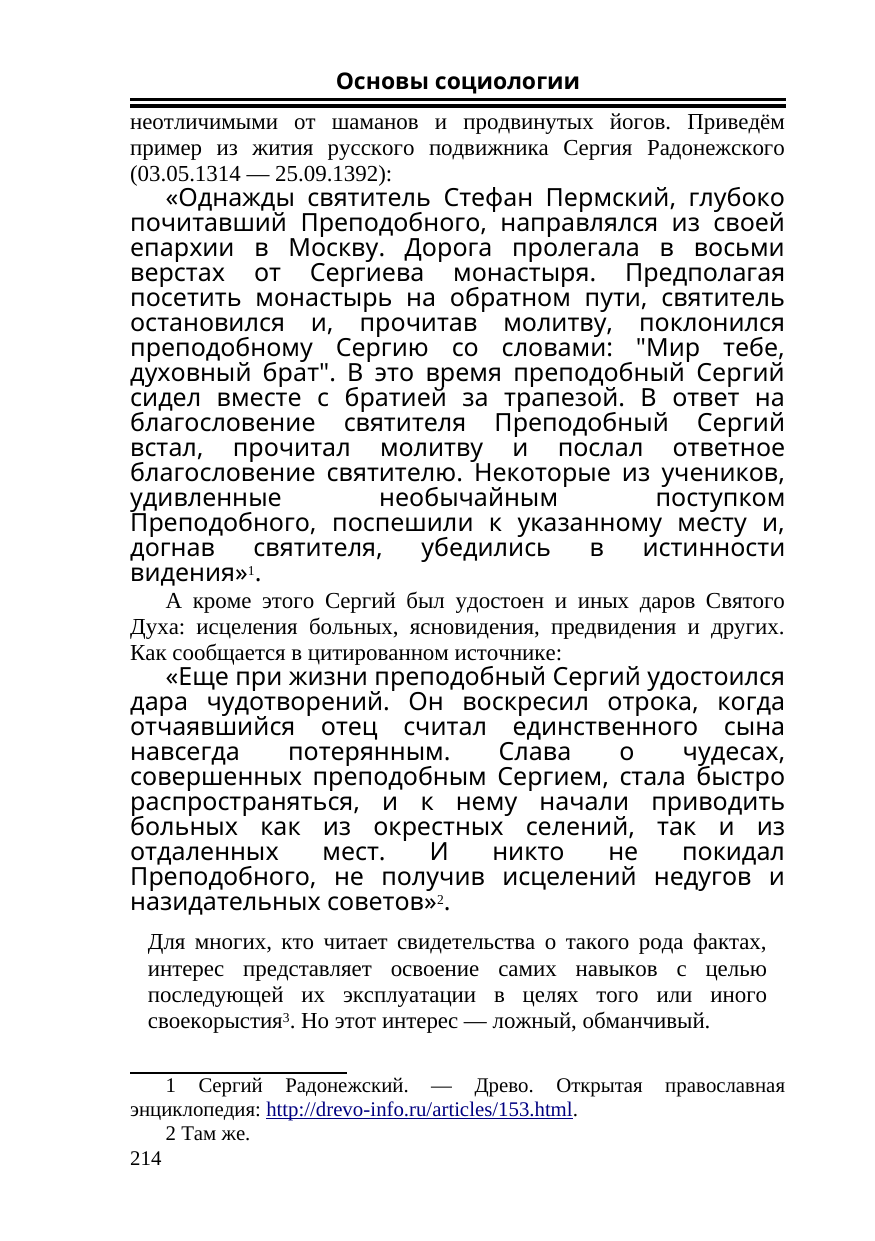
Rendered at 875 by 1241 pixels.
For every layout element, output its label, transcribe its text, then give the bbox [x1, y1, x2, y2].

text «Однажды святитель Стефан Пермский, глубоко почитавший Преподобного, направлялся из своей епархии в Москву. Дорога пролегала в восьми верстах от Сергиева монастыря. Предполагая посетить монастырь на обратном пути, святитель остановился и, прочитав молитву, поклонился преподобному Сергию со словами: "Мир тебе, духовный брат". В это время преподобный Сергий сидел вместе с братией за трапезой. В ответ на благословение святителя Преподобный Сергий встал, прочитал молитву и послал ответное благословение святителю. Некоторые из учеников, удивленные необычайным поступком Преподобного, поспешили к указанному месту и, догнав святителя, убедились в истинности видения». [130, 187, 786, 587]
text Сергий Радонежский. — Древо. Открытая православная энциклопедия: http://drevo-info.ru/articles/153.html. [130, 1073, 786, 1121]
text Для многих, кто читает свидетельства о такого рода фактах, интерес представляет освоение самих навыков с целью последующей их эксплуатации в целях того или иного своекорыстия. Но этот интерес — ложный, обманчивый. [148, 928, 768, 1034]
text А кроме этого Сергий был удостоен и иных даров Святого Духа: исцеления больных, ясновидения, предвидения и других. Как сообщается в цитированном источнике: [130, 587, 786, 666]
text Там же. [130, 1121, 786, 1145]
text «Еще при жизни преподобный Сергий удостоился дара чудотворений. Он воскресил отрока, когда отчаявшийся отец считал единственного сына навсегда потерянным. Слава о чудесах, совершенных преподобным Сергием, стала быстро распространяться, и к нему начали приводить больных как из окрестных селений, так и из отдаленных мест. И никто не покидал Преподобного, не получив исцелений недугов и назидательных советов». [130, 666, 786, 916]
text неотличимыми от шаманов и продвинутых йогов. Приведём пример из жития русского подвижника Сергия Радонежского (03.05.1314 — 25.09.1392): [130, 108, 786, 187]
